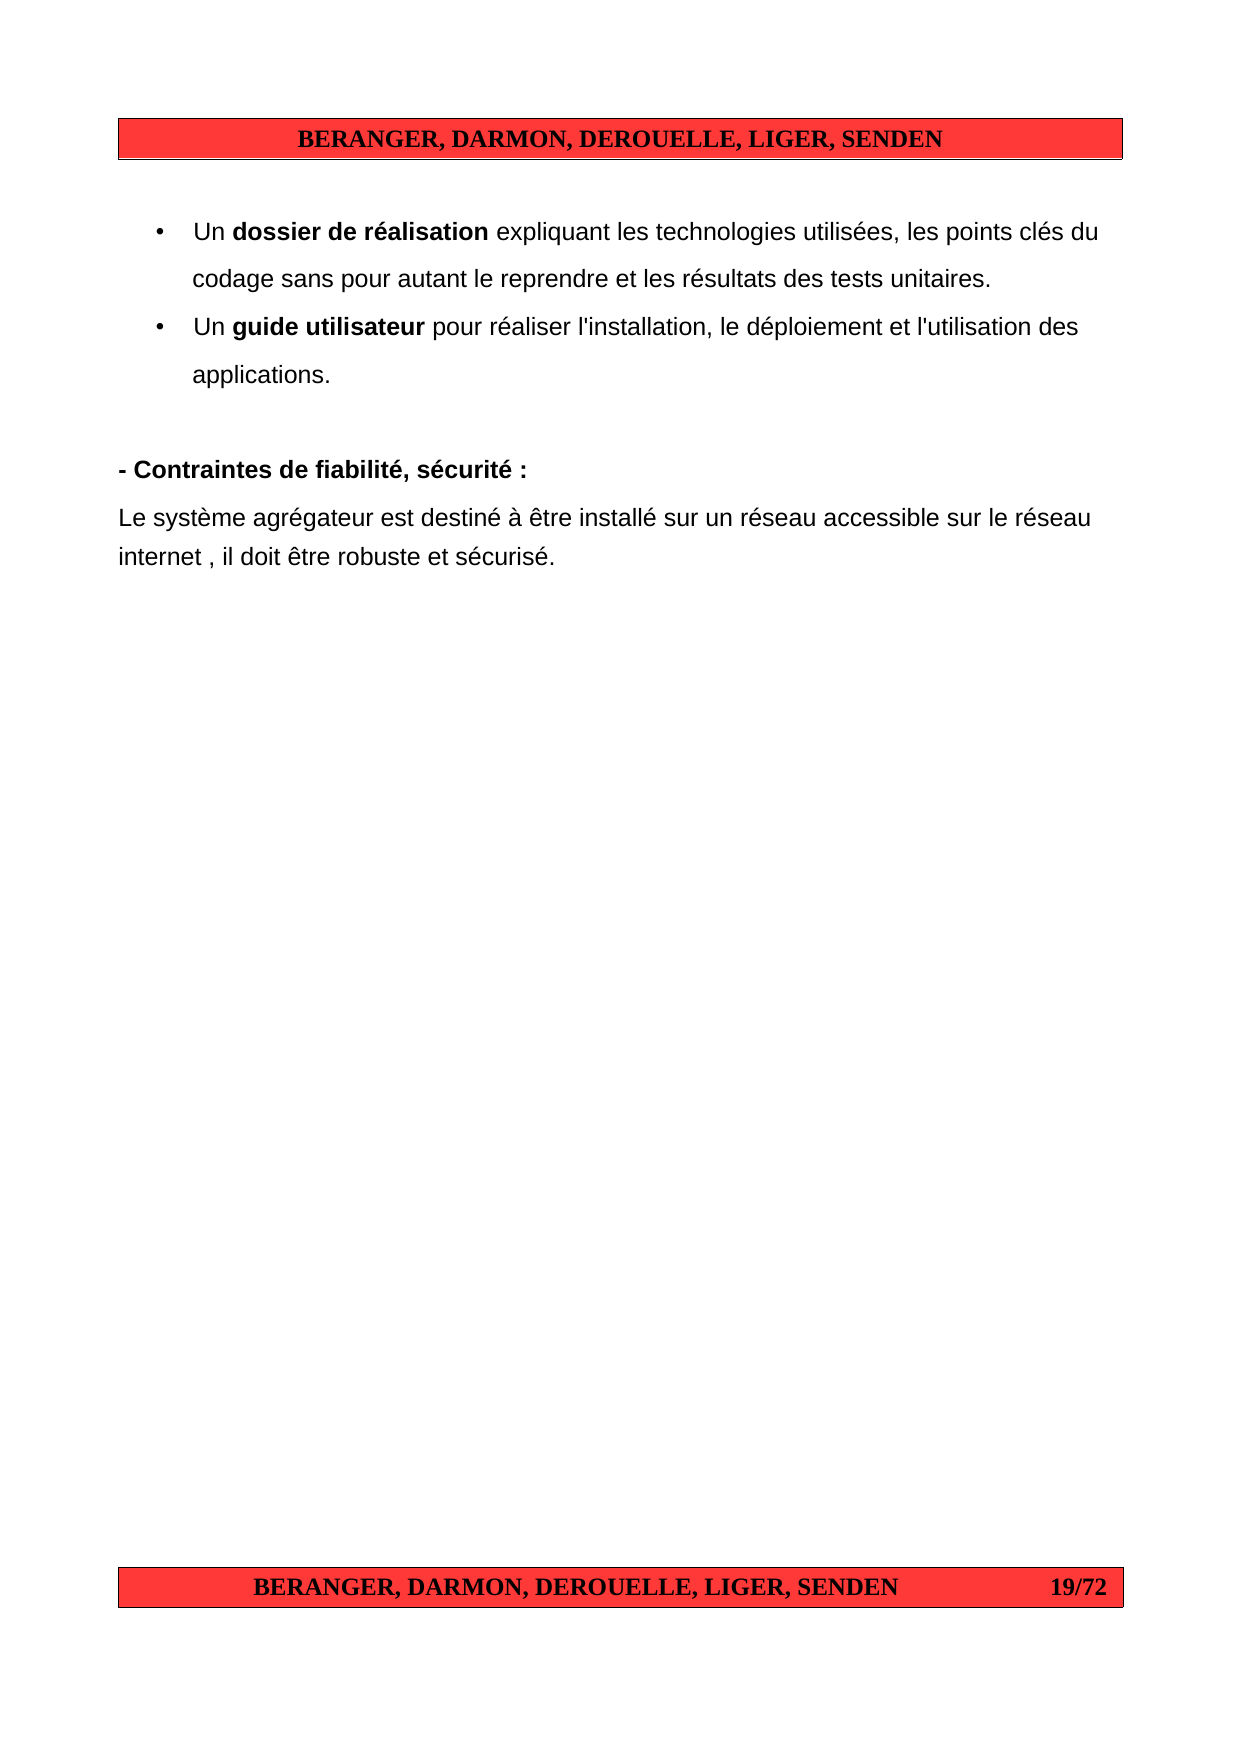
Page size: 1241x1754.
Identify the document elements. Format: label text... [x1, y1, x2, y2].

text - Contraintes de fiabilité, sécurité : [118, 455, 1122, 484]
list Un guide utilisateur pour réaliser l'installation, le déploiement et l'utilisation des [156, 312, 1122, 341]
list Un dossier de réalisation expliquant les technologies utilisées, les points clés du [156, 217, 1122, 246]
text codage sans pour autant le reprendre et les résultats des tests unitaires. [118, 264, 1122, 293]
text applications. [118, 360, 1122, 388]
text Le système agrégateur est destiné à être installé sur un réseau accessible sur le réseau internet , il doit être robuste et sécurisé. [118, 503, 1122, 571]
